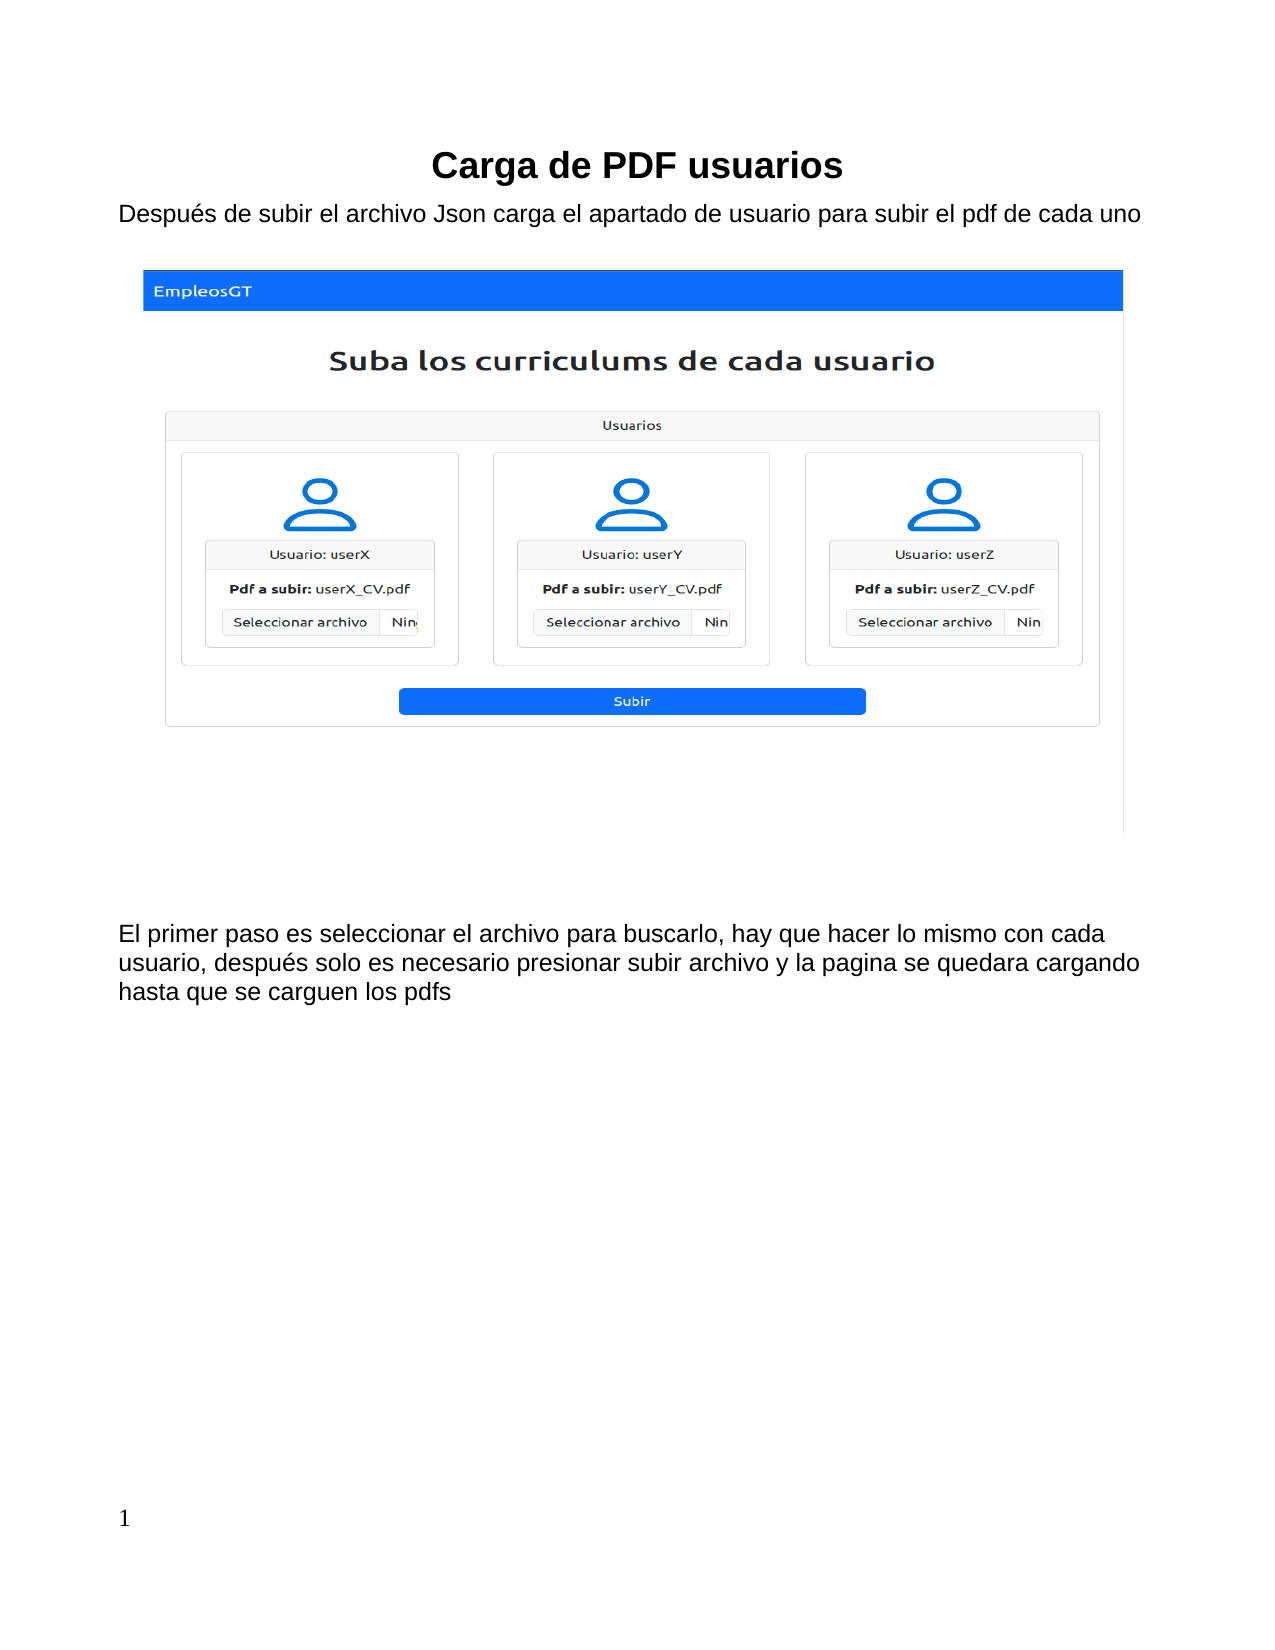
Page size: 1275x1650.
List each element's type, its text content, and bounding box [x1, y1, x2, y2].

text Después de subir el archivo Json carga el apartado de usuario para subir el pdf de cada uno [118, 199, 1157, 227]
subtitle Carga de PDF usuarios [118, 143, 1157, 186]
picture [143, 270, 1124, 833]
text El primer paso es seleccionar el archivo para buscarlo, hay que hacer lo mismo con cada usuario, después solo es necesario presionar subir archivo y la pagina se quedara cargando hasta que se carguen los pdfs [118, 919, 1157, 1005]
